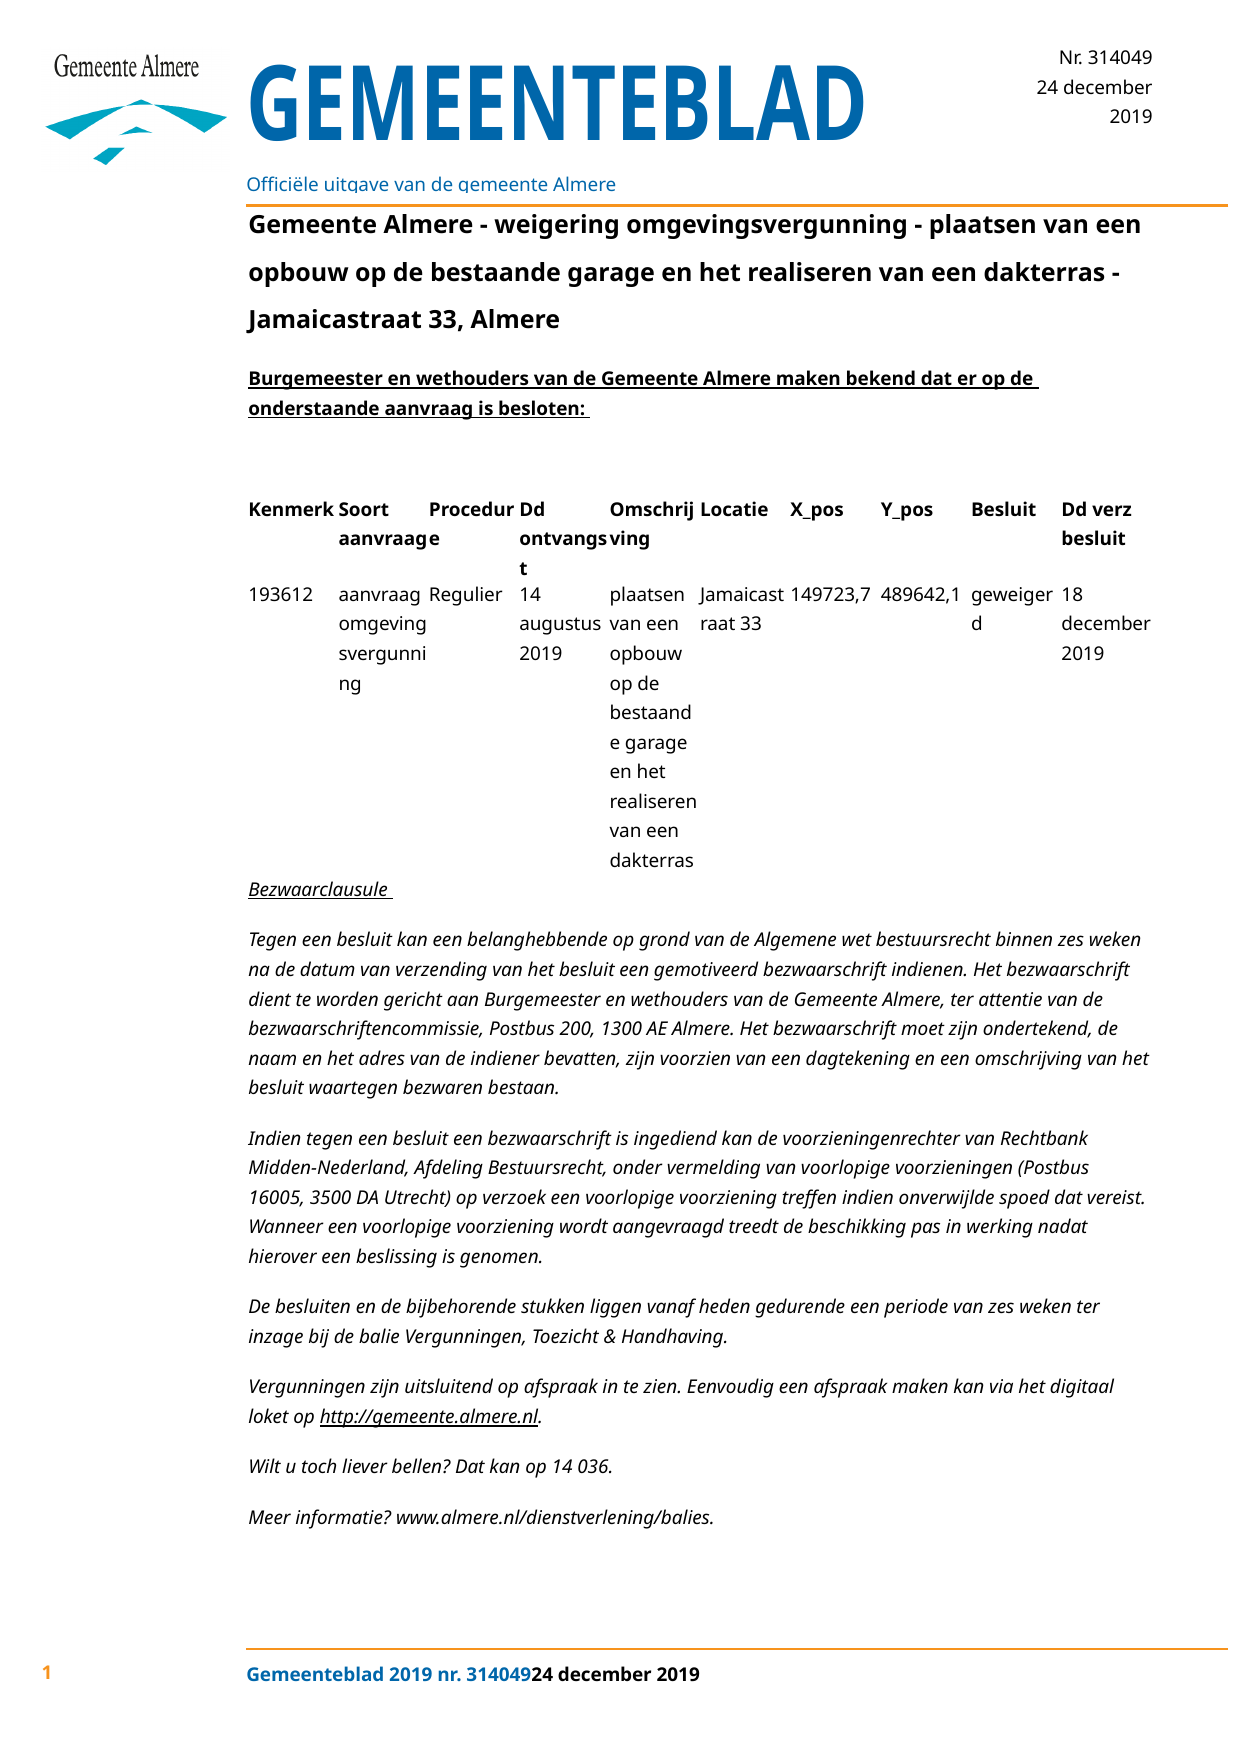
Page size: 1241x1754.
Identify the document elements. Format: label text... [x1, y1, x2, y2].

table_header Procedure [429, 496, 519, 581]
text Gemeente Almere - weigering omgevingsvergunning - plaatsen van een opbouw op de bestaande garage en het realiseren van een dakterras - Jamaicastraat 33, Almere [248, 207, 1152, 336]
table_header Omschrijving [609, 496, 700, 581]
text Vergunningen zijn uitsluitend op afspraak in te zien. Eenvoudig een afspraak maken kan via het digitaal loket op http://gemeente.almere.nl. [248, 1374, 1152, 1429]
table_header Locatie [700, 496, 790, 581]
table_cell 14 augustus 2019 [519, 581, 609, 873]
text Wilt u toch liever bellen? Dat kan op 14 036. [248, 1454, 1152, 1479]
table_header Dd verz besluit [1061, 496, 1152, 581]
table_cell 18 december 2019 [1061, 581, 1152, 873]
table_header Soort aanvraag [338, 496, 429, 581]
table_cell Regulier [429, 581, 519, 873]
table_header X_pos [790, 496, 881, 581]
table_header Besluit [971, 496, 1061, 581]
table_cell Jamaicastraat 33 [700, 581, 790, 873]
text Tegen een besluit kan een belanghebbende op grond van de Algemene wet bestuursrecht binnen zes weken na de datum van verzending van het besluit een gemotiveerd bezwaarschrift indienen. Het bezwaarschrift dient te worden gericht aan Burgemeester en wethouders van de Gemeente Almere, ter attentie van de bezwaarschriftencommissie, Postbus 200, 1300 AE Almere. Het bezwaarschrift moet zijn ondertekend, de naam en het adres van de indiener bevatten, zijn voorzien van een dagtekening en een omschrijving van het besluit waartegen bezwaren bestaan. [248, 927, 1152, 1100]
table_header Dd ontvangst [519, 496, 609, 581]
text De besluiten en de bijbehorende stukken liggen vanaf heden gedurende een periode van zes weken ter inzage bij de balie Vergunningen, Toezicht & Handhaving. [248, 1294, 1152, 1349]
text Bezwaarclausule [248, 876, 1152, 902]
table_cell 149723,7 [790, 581, 881, 873]
picture [41, 47, 231, 172]
table_cell 193612 [248, 581, 338, 873]
table_cell 489642,1 [881, 581, 971, 873]
text Indien tegen een besluit een bezwaarschrift is ingediend kan de voorzieningenrechter van Rechtbank Midden-Nederland, Afdeling Bestuursrecht, onder vermelding van voorlopige voorzieningen (Postbus 16005, 3500 DA Utrecht) op verzoek een voorlopige voorziening treffen indien onverwijlde spoed dat vereist. Wanneer een voorlopige voorziening wordt aangevraagd treedt de beschikking pas in werking nadat hierover een beslissing is genomen. [248, 1125, 1152, 1269]
table_cell aanvraag omgevingsvergunning [338, 581, 429, 873]
table_header Kenmerk [248, 496, 338, 581]
table_header Y_pos [881, 496, 971, 581]
table_cell plaatsen van een opbouw op de bestaande garage en het realiseren van een dakterras [609, 581, 700, 873]
text Burgemeester en wethouders van de Gemeente Almere maken bekend dat er op de onderstaande aanvraag is besloten: [248, 366, 1152, 421]
text Meer informatie? www.almere.nl/dienstverlening/balies. [248, 1504, 1152, 1530]
table_cell geweigerd [971, 581, 1061, 873]
